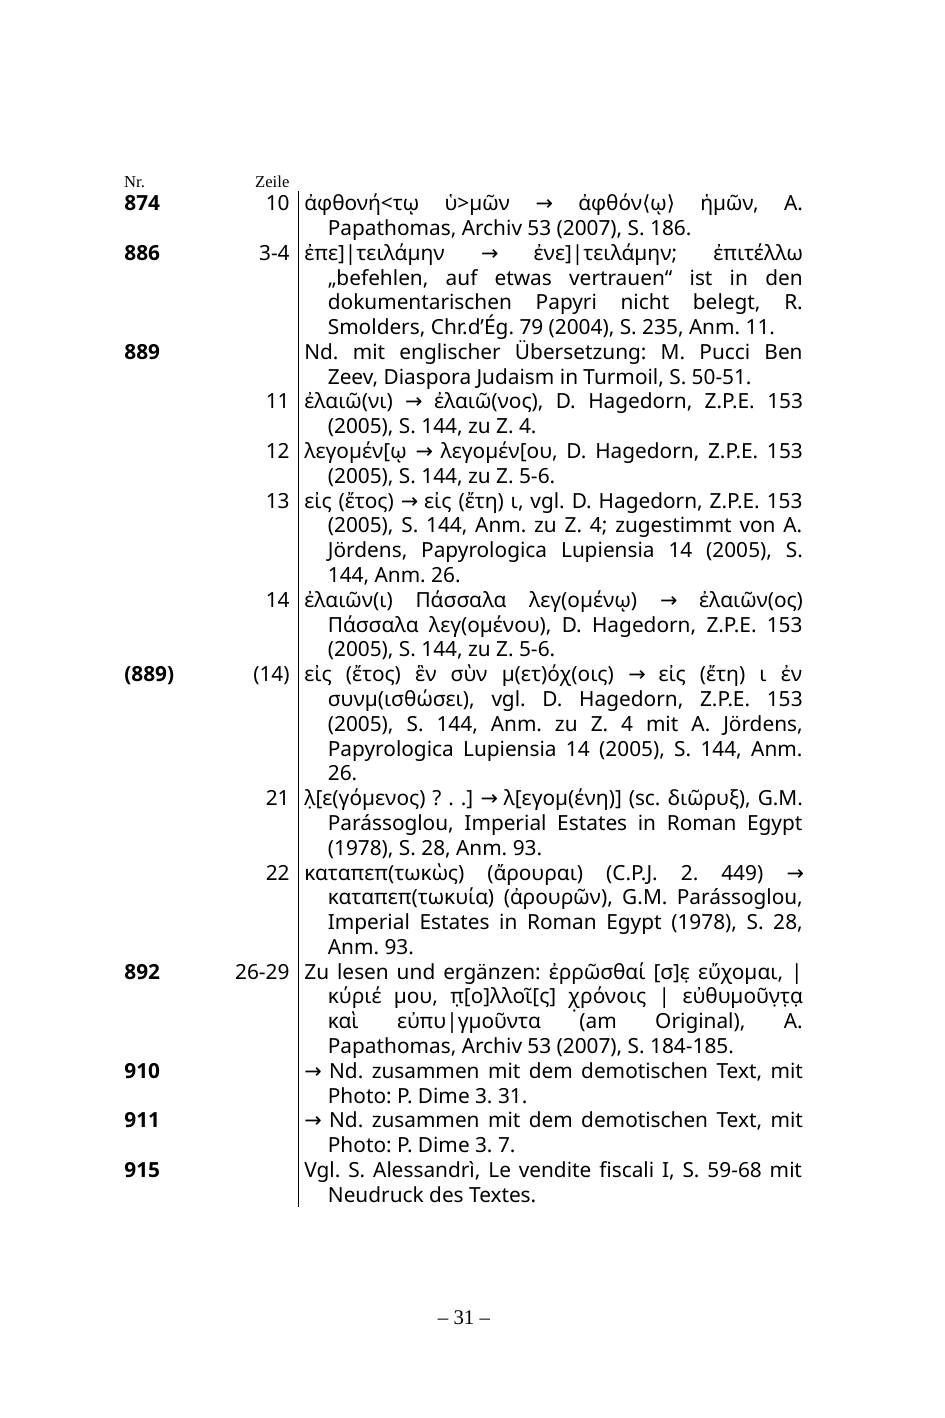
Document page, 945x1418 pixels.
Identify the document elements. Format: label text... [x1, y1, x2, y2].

table_cell 889 [118, 340, 298, 389]
table_cell Vgl. S. Alessandrì, Le vendite fiscali I, S. 59-68 mit Neudruck des Textes. [299, 1158, 809, 1207]
table_cell → Nd. zusammen mit dem demotischen Text, mit Photo: P. Dime 3. 7. [299, 1108, 809, 1158]
table_cell (14) [207, 662, 298, 786]
table_cell ἐπε]|τειλάμην → ἐνε]|τειλάμην; ἐπιτέλλω „befehlen, auf etwas vertrauen“ ist in den dokumentarischen Papyri nicht belegt, R. Smolders, Chr.d’Ég. 79 (2004), S. 235, Anm. 11. [299, 240, 809, 339]
table_cell 21 [207, 786, 298, 860]
table_cell 11 [207, 389, 298, 439]
table_cell 26-29 [207, 959, 298, 1058]
table_cell 22 [207, 860, 298, 959]
table_cell ἐλαιῶν(ι) Πάσσαλα λεγ(ομένῳ) → ἐλαιῶν(ος) Πάσσαλα λεγ(ομένου), D. Hagedorn, Z.P.E. 153 (2005), S. 144, zu Z. 5-6. [299, 588, 809, 662]
table_cell 14 [207, 588, 298, 662]
table_cell [118, 439, 207, 488]
table_cell → Nd. zusammen mit dem demotischen Text, mit Photo: P. Dime 3. 31. [299, 1059, 809, 1108]
table_cell καταπεπ(τωκὼς) (ἄρουραι) (C.P.J. 2. 449) → καταπεπ(τωκυία) (ἀρουρῶν), G.M. Parássoglou, Imperial Estates in Roman Egypt (1978), S. 28, Anm. 93. [299, 860, 809, 959]
table_cell 892 [118, 959, 207, 1058]
table_cell 10 [207, 191, 298, 240]
table_cell Zu lesen und ergänzen: ἐρρῶσθαί [σ]ε̣ εὔχομαι, | κύριέ μου, π̣[ο]λλοῖ[ς] χ̣ρόνοις | εὐθυμοῦν̣τ̣α̣ καὶ εὐπυ|γμοῦντα (am Original), A. Papathomas, Archiv 53 (2007), S. 184-185. [299, 959, 809, 1058]
table_cell [118, 786, 207, 860]
table_cell 910 [118, 1059, 298, 1108]
table_cell Nd. mit englischer Übersetzung: M. Pucci Ben Zeev, Diaspora Judaism in Turmoil, S. 50-51. [299, 340, 809, 389]
table_cell 915 [118, 1158, 298, 1207]
table_cell λεγομέν[ῳ → λεγομέν[ου, D. Hagedorn, Z.P.E. 153 (2005), S. 144, zu Z. 5-6. [299, 439, 809, 488]
table_cell εἰς (ἔτος) ἓν σὺν μ(ετ)όχ(οις) → εἰς (ἔτη) ι ἐν συνμ(ισθώσει), vgl. D. Hagedorn, Z.P.E. 153 (2005), S. 144, Anm. zu Z. 4 mit A. Jördens, Papyrologica Lupiensia 14 (2005), S. 144, Anm. 26. [299, 662, 809, 786]
table_cell (889) [118, 662, 207, 786]
table_cell 3-4 [207, 240, 298, 339]
table_cell 13 [207, 488, 298, 587]
table_cell ἀφθονή<τῳ ὑ>μῶν → ἀφθόν⟨ῳ⟩ ἡμῶν, A. Papathomas, Archiv 53 (2007), S. 186. [299, 191, 809, 240]
table_cell λ̣[ε(γόμενος) ? . .] → λ[εγομ(ένη)] (sc. διῶρυξ), G.M. Parássoglou, Imperial Estates in Roman Egypt (1978), S. 28, Anm. 93. [299, 786, 809, 860]
table_cell [118, 389, 207, 439]
table_cell 874 [118, 191, 207, 240]
table_cell [118, 588, 207, 662]
table_cell ἐλαιῶ(νι) → ἐλαιῶ(νος), D. Hagedorn, Z.P.E. 153 (2005), S. 144, zu Z. 4. [299, 389, 809, 439]
table_cell εἰς (ἔτος) → εἰς (ἔτη) ι, vgl. D. Hagedorn, Z.P.E. 153 (2005), S. 144, Anm. zu Z. 4; zugestimmt von A. Jördens, Papyrologica Lupiensia 14 (2005), S. 144, Anm. 26. [299, 488, 809, 587]
table_cell 12 [207, 439, 298, 488]
table_cell 911 [118, 1108, 298, 1158]
table_cell [118, 488, 207, 587]
table_cell 886 [118, 240, 207, 339]
table_cell [118, 860, 207, 959]
